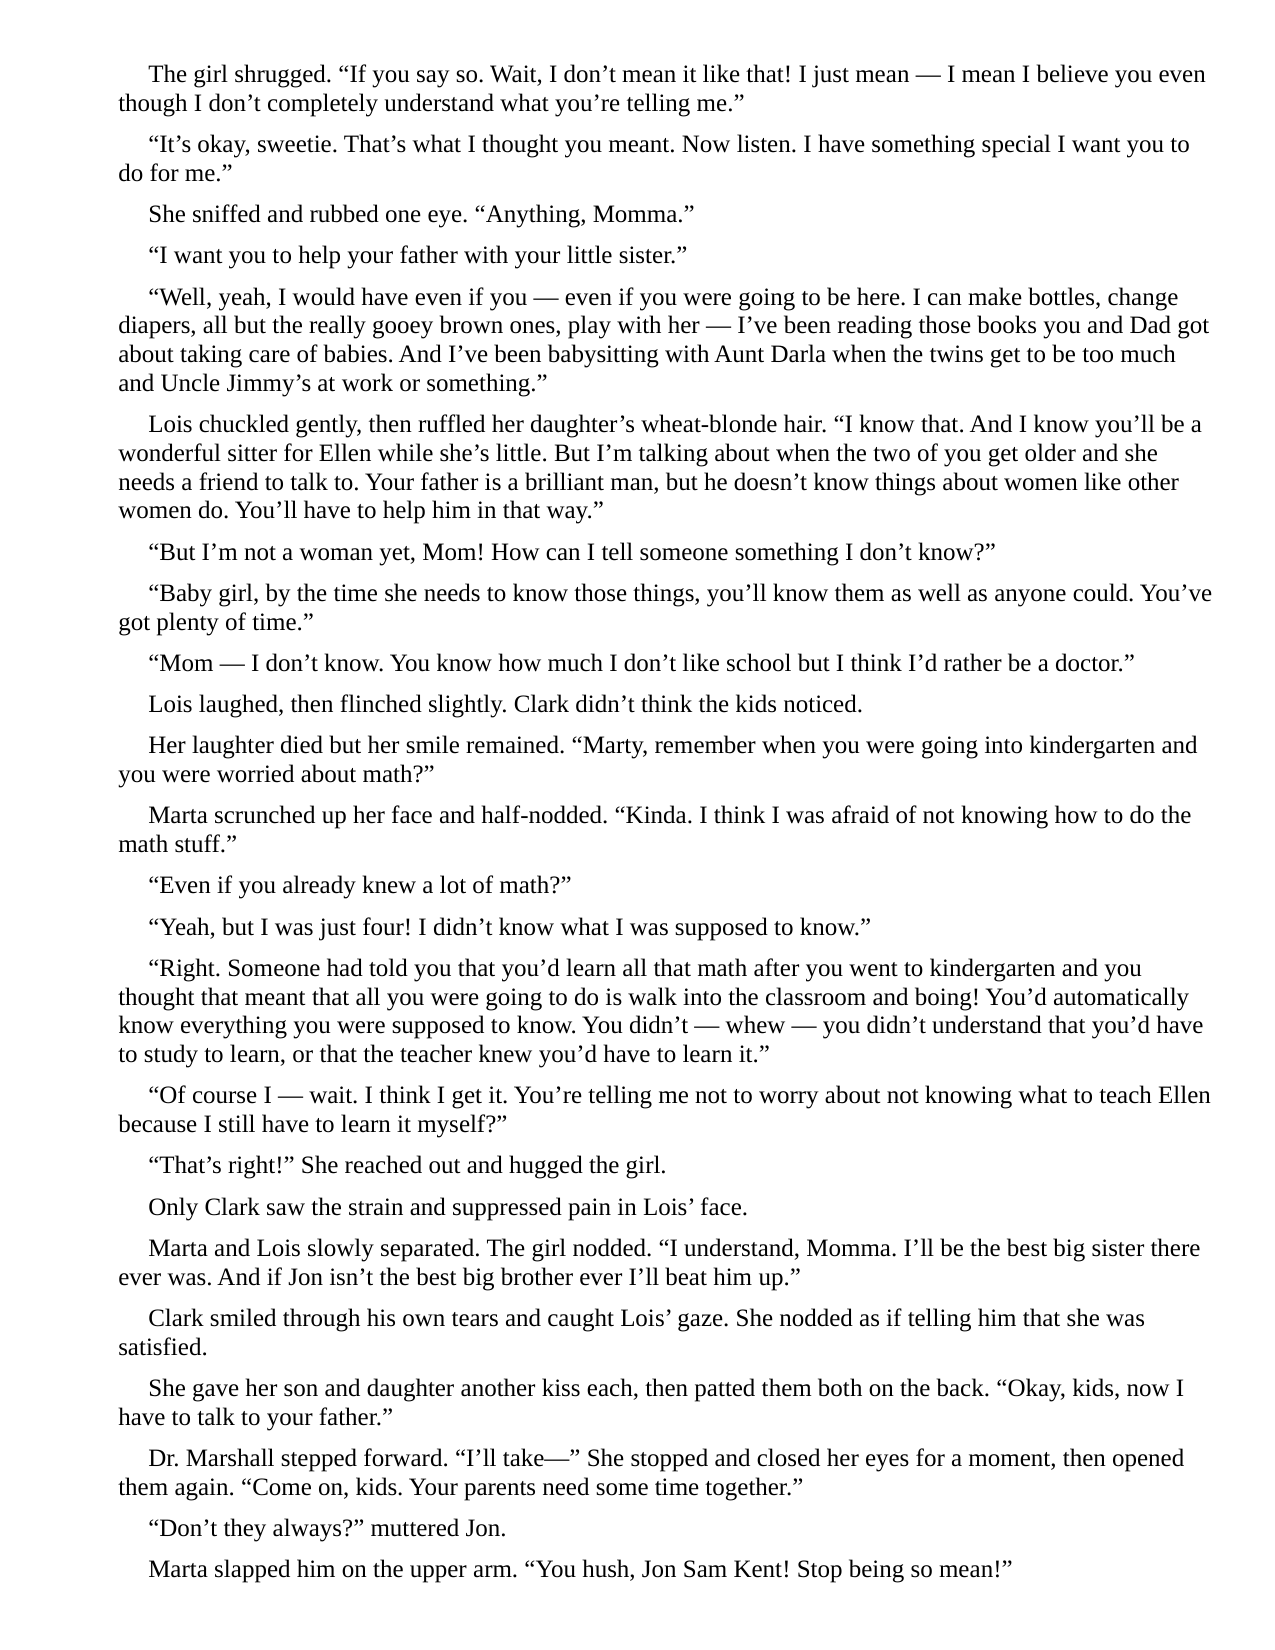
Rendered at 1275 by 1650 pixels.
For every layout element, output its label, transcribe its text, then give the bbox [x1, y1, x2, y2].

text “Right. Someone had told you that you’d learn all that math after you went to kindergarten and you thought that meant that all you were going to do is walk into the classroom and boing! You’d automatically know everything you were supposed to know. You didn’t — whew — you didn’t understand that you’d have to study to learn, or that the teacher knew you’d have to learn it.” [118, 953, 1216, 1068]
text Only Clark saw the strain and suppressed pain in Lois’ face. [118, 1192, 1216, 1220]
text “Of course I — wait. I think I get it. You’re telling me not to worry about not knowing what to teach Ellen because I still have to learn it myself?” [118, 1080, 1216, 1138]
text “I want you to help your father with your little sister.” [118, 240, 1216, 269]
text “Mom — I don’t know. You know how much I don’t like school but I think I’d rather be a doctor.” [118, 648, 1216, 677]
text Lois chuckled gently, then ruffled her daughter’s wheat-blonde hair. “I know that. And I know you’ll be a wonderful sitter for Ellen while she’s little. But I’m talking about when the two of you get older and she needs a friend to talk to. Your father is a brilliant man, but he doesn’t know things about women like other women do. You’ll have to help him in that way.” [118, 409, 1216, 524]
text Her laughter died but her smile remained. “Marty, remember when you were going into kindergarten and you were worried about math?” [118, 730, 1216, 788]
text Lois laughed, then flinched slightly. Clark didn’t think the kids noticed. [118, 689, 1216, 718]
text She sniffed and rubbed one eye. “Anything, Momma.” [118, 199, 1216, 228]
text “It’s okay, sweetie. That’s what I thought you meant. Now listen. I have something special I want you to do for me.” [118, 129, 1216, 187]
text “But I’m not a woman yet, Mom! How can I tell someone something I don’t know?” [118, 537, 1216, 565]
text “Baby girl, by the time she needs to know those things, you’ll know them as well as anyone could. You’ve got plenty of time.” [118, 578, 1216, 635]
text The girl shrugged. “If you say so. Wait, I don’t mean it like that! I just mean — I mean I believe you even though I don’t completely understand what you’re telling me.” [118, 59, 1216, 117]
text Marta slapped him on the upper arm. “You hush, Jon Sam Kent! Stop being so mean!” [118, 1554, 1216, 1583]
text “Well, yeah, I would have even if you — even if you were going to be here. I can make bottles, change diapers, all but the really gooey brown ones, play with her — I’ve been reading those books you and Dad got about taking care of babies. And I’ve been babysitting with Aunt Darla when the twins get to be too much and Uncle Jimmy’s at work or something.” [118, 282, 1216, 397]
text “That’s right!” She reached out and hugged the girl. [118, 1150, 1216, 1179]
text “Even if you already knew a lot of math?” [118, 870, 1216, 899]
text “Yeah, but I was just four! I didn’t know what I was supposed to know.” [118, 912, 1216, 940]
text Marta and Lois slowly separated. The girl nodded. “I understand, Momma. I’ll be the best big sister there ever was. And if Jon isn’t the best big brother ever I’ll beat him up.” [118, 1233, 1216, 1290]
text Marta scrunched up her face and half-nodded. “Kinda. I think I was afraid of not knowing how to do the math stuff.” [118, 800, 1216, 858]
text She gave her son and daughter another kiss each, then patted them both on the back. “Okay, kids, now I have to talk to your father.” [118, 1373, 1216, 1430]
text Clark smiled through his own tears and caught Lois’ gaze. She nodded as if telling him that she was satisfied. [118, 1303, 1216, 1360]
text “Don’t they always?” muttered Jon. [118, 1513, 1216, 1542]
text Dr. Marshall stepped forward. “I’ll take—” She stopped and closed her eyes for a moment, then opened them again. “Come on, kids. Your parents need some time together.” [118, 1443, 1216, 1500]
